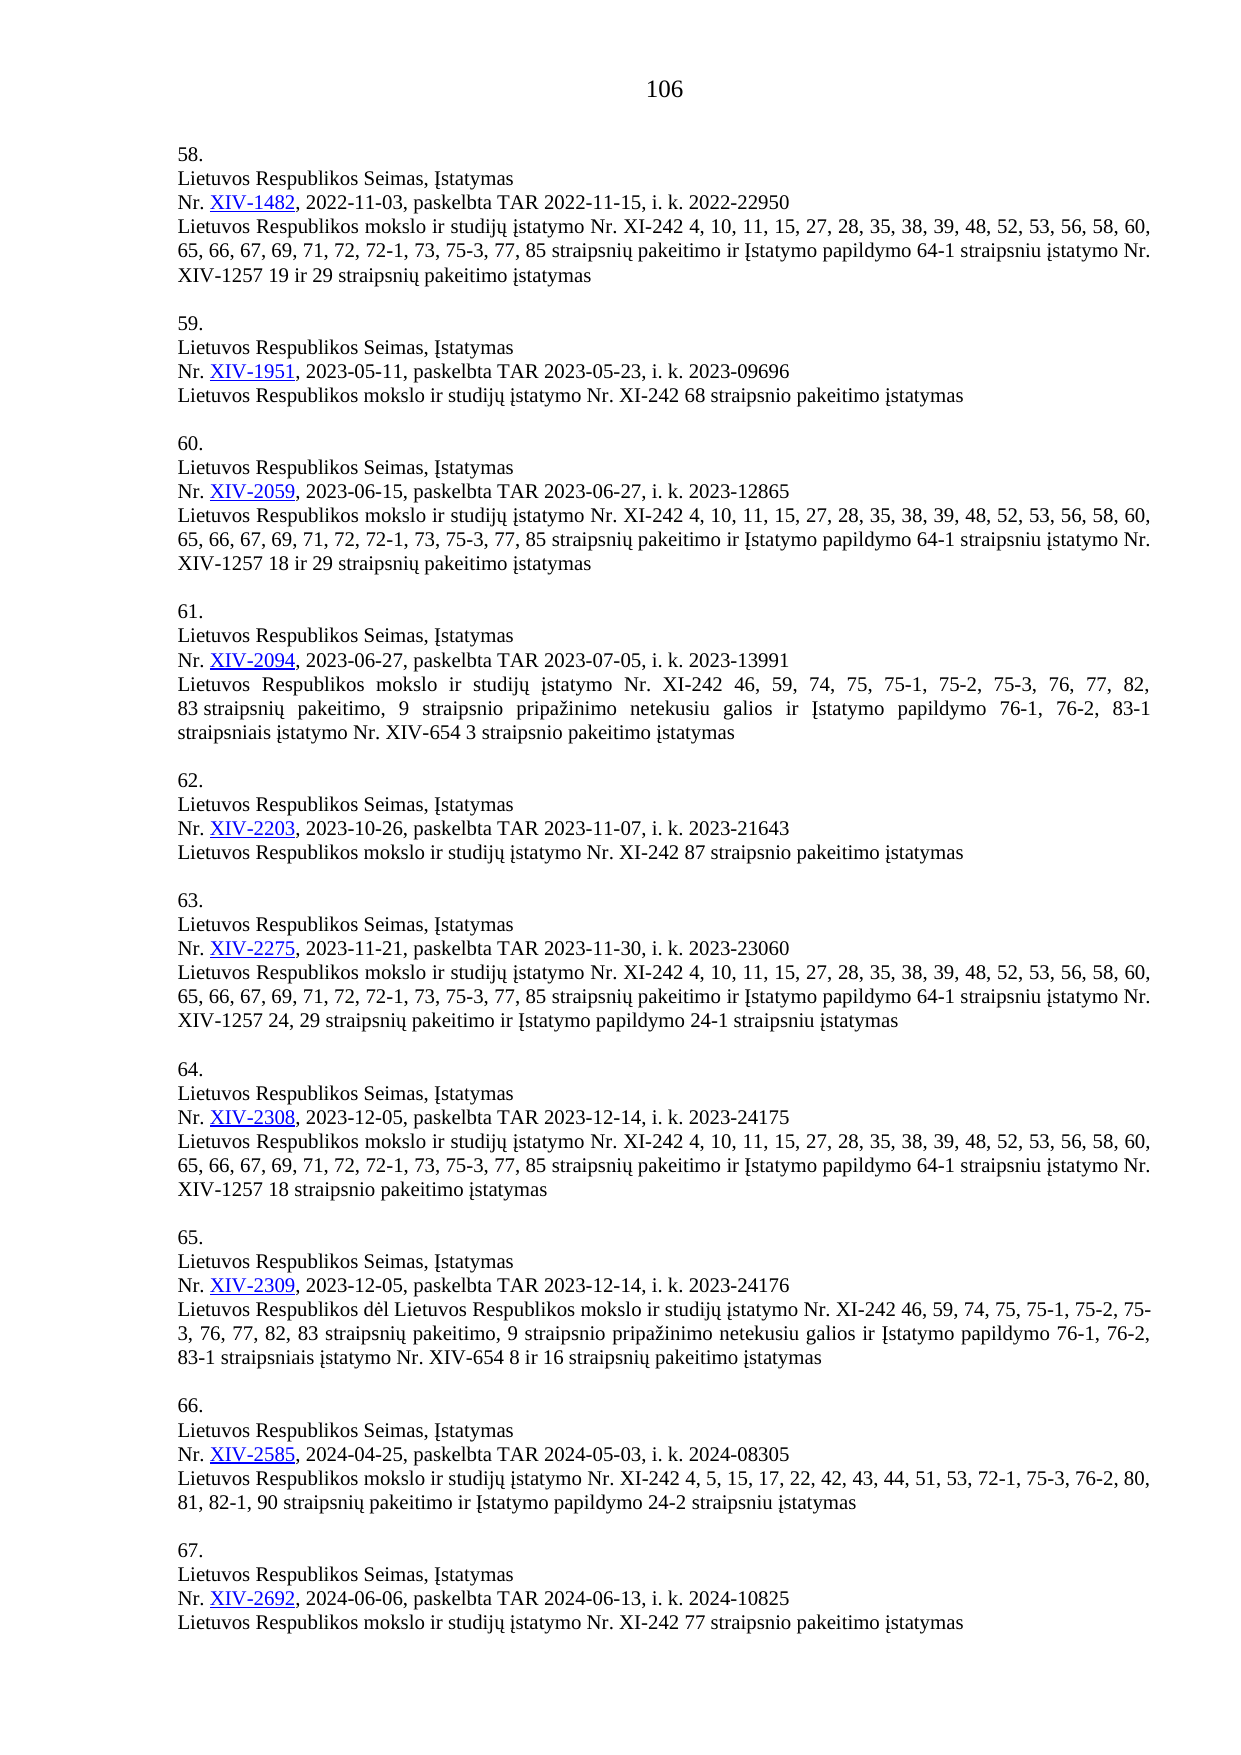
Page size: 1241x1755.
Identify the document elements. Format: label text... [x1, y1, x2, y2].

text Lietuvos Respublikos Seimas, Įstatymas [177, 912, 1152, 936]
text 64. [177, 1057, 1152, 1081]
text Nr. XIV-2059, 2023-06-15, paskelbta TAR 2023-06-27, i. k. 2023-12865 [177, 479, 1152, 503]
text 59. [177, 311, 1152, 335]
text 60. [177, 431, 1152, 455]
text Lietuvos Respublikos mokslo ir studijų įstatymo Nr. XI-242 87 straipsnio pakeitimo įstatymas [177, 840, 1152, 864]
text Lietuvos Respublikos Seimas, Įstatymas [177, 1249, 1152, 1273]
text Lietuvos Respublikos Seimas, Įstatymas [177, 335, 1152, 359]
text Nr. XIV-1951, 2023-05-11, paskelbta TAR 2023-05-23, i. k. 2023-09696 [177, 359, 1152, 383]
text Lietuvos Respublikos mokslo ir studijų įstatymo Nr. XI-242 4, 5, 15, 17, 22, 42, 43, 44, 51, 53, 72-1, 75-3, 76-2, 80, 81, 82-1, 90 straipsnių pakeitimo ir Įstatymo papildymo 24-2 straipsniu įstatymas [177, 1466, 1152, 1514]
text Lietuvos Respublikos Seimas, Įstatymas [177, 1081, 1152, 1105]
text Lietuvos Respublikos Seimas, Įstatymas [177, 455, 1152, 479]
text Nr. XIV-1482, 2022-11-03, paskelbta TAR 2022-11-15, i. k. 2022-22950 [177, 190, 1152, 214]
text Lietuvos Respublikos Seimas, Įstatymas [177, 792, 1152, 816]
text 65. [177, 1225, 1152, 1249]
text Lietuvos Respublikos mokslo ir studijų įstatymo Nr. XI-242 4, 10, 11, 15, 27, 28, 35, 38, 39, 48, 52, 53, 56, 58, 60, 65, 66, 67, 69, 71, 72, 72-1, 73, 75-3, 77, 85 straipsnių pakeitimo ir Įstatymo papildymo 64-1 straipsniu įstatymo Nr. XIV-1257 24, 29 straipsnių pakeitimo ir Įstatymo papildymo 24-1 straipsniu įstatymas [177, 960, 1152, 1032]
text Nr. XIV-2585, 2024-04-25, paskelbta TAR 2024-05-03, i. k. 2024-08305 [177, 1442, 1152, 1466]
text Nr. XIV-2308, 2023-12-05, paskelbta TAR 2023-12-14, i. k. 2023-24175 [177, 1105, 1152, 1129]
text Lietuvos Respublikos Seimas, Įstatymas [177, 1562, 1152, 1586]
text 63. [177, 888, 1152, 912]
text Nr. XIV-2094, 2023-06-27, paskelbta TAR 2023-07-05, i. k. 2023-13991 [177, 647, 1152, 672]
text Lietuvos Respublikos mokslo ir studijų įstatymo Nr. XI-242 46, 59, 74, 75, 75-1, 75-2, 75-3, 76, 77, 82, 83 straipsnių pakeitimo, 9 straipsnio pripažinimo netekusiu galios ir Įstatymo papildymo 76-1, 76-2, 83-1 straipsniais įstatymo Nr. XIV-654 3 straipsnio pakeitimo įstatymas [177, 672, 1152, 744]
text Nr. XIV-2275, 2023-11-21, paskelbta TAR 2023-11-30, i. k. 2023-23060 [177, 936, 1152, 960]
text Nr. XIV-2309, 2023-12-05, paskelbta TAR 2023-12-14, i. k. 2023-24176 [177, 1273, 1152, 1297]
text Lietuvos Respublikos dėl Lietuvos Respublikos mokslo ir studijų įstatymo Nr. XI-242 46, 59, 74, 75, 75-1, 75-2, 75-3, 76, 77, 82, 83 straipsnių pakeitimo, 9 straipsnio pripažinimo netekusiu galios ir Įstatymo papildymo 76-1, 76-2, 83-1 straipsniais įstatymo Nr. XIV-654 8 ir 16 straipsnių pakeitimo įstatymas [177, 1297, 1152, 1369]
text 58. [177, 142, 1152, 166]
text 61. [177, 599, 1152, 623]
text 62. [177, 768, 1152, 792]
text Nr. XIV-2203, 2023-10-26, paskelbta TAR 2023-11-07, i. k. 2023-21643 [177, 816, 1152, 840]
text Lietuvos Respublikos mokslo ir studijų įstatymo Nr. XI-242 4, 10, 11, 15, 27, 28, 35, 38, 39, 48, 52, 53, 56, 58, 60, 65, 66, 67, 69, 71, 72, 72-1, 73, 75-3, 77, 85 straipsnių pakeitimo ir Įstatymo papildymo 64-1 straipsniu įstatymo Nr. XIV-1257 18 ir 29 straipsnių pakeitimo įstatymas [177, 503, 1152, 575]
text Lietuvos Respublikos mokslo ir studijų įstatymo Nr. XI-242 4, 10, 11, 15, 27, 28, 35, 38, 39, 48, 52, 53, 56, 58, 60, 65, 66, 67, 69, 71, 72, 72-1, 73, 75-3, 77, 85 straipsnių pakeitimo ir Įstatymo papildymo 64-1 straipsniu įstatymo Nr. XIV-1257 19 ir 29 straipsnių pakeitimo įstatymas [177, 214, 1152, 287]
text Lietuvos Respublikos Seimas, Įstatymas [177, 623, 1152, 647]
text 66. [177, 1393, 1152, 1417]
text Nr. XIV-2692, 2024-06-06, paskelbta TAR 2024-06-13, i. k. 2024-10825 [177, 1586, 1152, 1610]
text Lietuvos Respublikos mokslo ir studijų įstatymo Nr. XI-242 68 straipsnio pakeitimo įstatymas [177, 383, 1152, 407]
text Lietuvos Respublikos mokslo ir studijų įstatymo Nr. XI-242 77 straipsnio pakeitimo įstatymas [177, 1610, 1152, 1634]
text Lietuvos Respublikos Seimas, Įstatymas [177, 1417, 1152, 1442]
text Lietuvos Respublikos mokslo ir studijų įstatymo Nr. XI-242 4, 10, 11, 15, 27, 28, 35, 38, 39, 48, 52, 53, 56, 58, 60, 65, 66, 67, 69, 71, 72, 72-1, 73, 75-3, 77, 85 straipsnių pakeitimo ir Įstatymo papildymo 64-1 straipsniu įstatymo Nr. XIV-1257 18 straipsnio pakeitimo įstatymas [177, 1129, 1152, 1201]
text Lietuvos Respublikos Seimas, Įstatymas [177, 166, 1152, 190]
text 67. [177, 1538, 1152, 1562]
